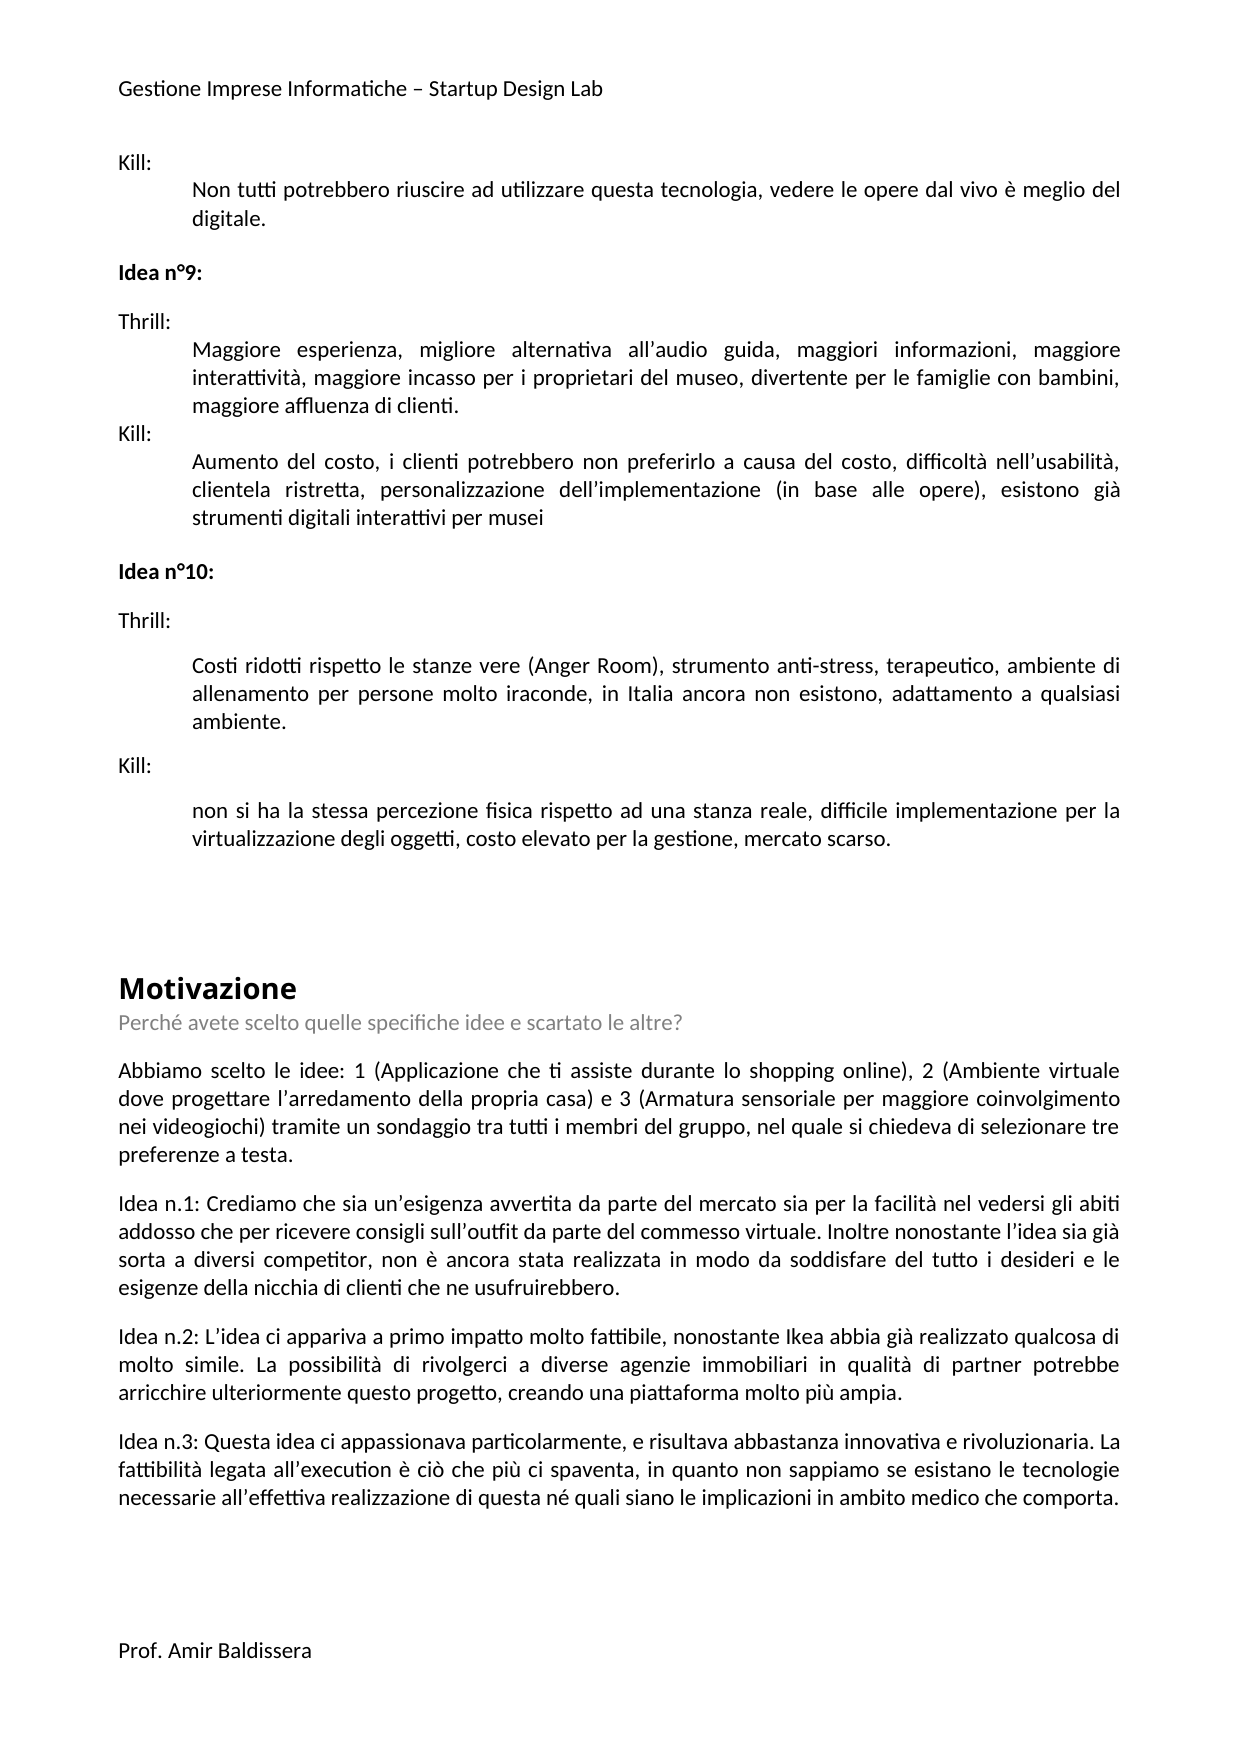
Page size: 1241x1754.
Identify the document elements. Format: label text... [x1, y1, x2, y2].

text Idea n.3: Questa idea ci appassionava particolarmente, e risultava abbastanza innovativa e rivoluzionaria. La fattibilità legata all’execution è ciò che più ci spaventa, in quanto non sappiamo se esistano le tecnologie necessarie all’effettiva realizzazione di questa né quali siano le implicazioni in ambito medico che comporta. [118, 1427, 1122, 1511]
text Thrill: [118, 606, 1122, 634]
text Idea n°10: [118, 557, 1122, 585]
text Non tutti potrebbero riuscire ad utilizzare questa tecnologia, vedere le opere dal vivo è meglio del digitale. [192, 176, 1122, 232]
text Thrill: [118, 307, 1122, 335]
text Abbiamo scelto le idee: 1 (Applicazione che ti assiste durante lo shopping online), 2 (Ambiente virtuale dove progettare l’arredamento della propria casa) e 3 (Armatura sensoriale per maggiore coinvolgimento nei videogiochi) tramite un sondaggio tra tutti i membri del gruppo, nel quale si chiedeva di selezionare tre preferenze a testa. [118, 1056, 1122, 1168]
text Aumento del costo, i clienti potrebbero non preferirlo a causa del costo, difficoltà nell’usabilità, clientela ristretta, personalizzazione dell’implementazione (in base alle opere), esistono già strumenti digitali interattivi per musei [192, 447, 1122, 531]
text Maggiore esperienza, migliore alternativa all’audio guida, maggiori informazioni, maggiore interattività, maggiore incasso per i proprietari del museo, divertente per le famiglie con bambini, maggiore affluenza di clienti. [192, 335, 1122, 419]
text Kill: [118, 148, 1122, 176]
text non si ha la stessa percezione fisica rispetto ad una stanza reale, difficile implementazione per la virtualizzazione degli oggetti, costo elevato per la gestione, mercato scarso. [192, 796, 1122, 852]
text Idea n.1: Crediamo che sia un’esigenza avvertita da parte del mercato sia per la facilità nel vedersi gli abiti addosso che per ricevere consigli sull’outfit da parte del commesso virtuale. Inoltre nonostante l’idea sia già sorta a diversi competitor, non è ancora stata realizzata in modo da soddisfare del tutto i desideri e le esigenze della nicchia di clienti che ne usufruirebbero. [118, 1189, 1122, 1301]
text Perché avete scelto quelle specifiche idee e scartato le altre? [118, 1008, 1122, 1036]
text Kill: [118, 752, 1122, 780]
subtitle Motivazione [118, 968, 1122, 1008]
text Idea n.2: L’idea ci appariva a primo impatto molto fattibile, nonostante Ikea abbia già realizzato qualcosa di molto simile. La possibilità di rivolgerci a diverse agenzie immobiliari in qualità di partner potrebbe arricchire ulteriormente questo progetto, creando una piattaforma molto più ampia. [118, 1322, 1122, 1406]
text Kill: [118, 419, 1122, 447]
text Idea n°9: [118, 258, 1122, 286]
text Costi ridotti rispetto le stanze vere (Anger Room), strumento anti-stress, terapeutico, ambiente di allenamento per persone molto iraconde, in Italia ancora non esistono, adattamento a qualsiasi ambiente. [192, 651, 1122, 735]
